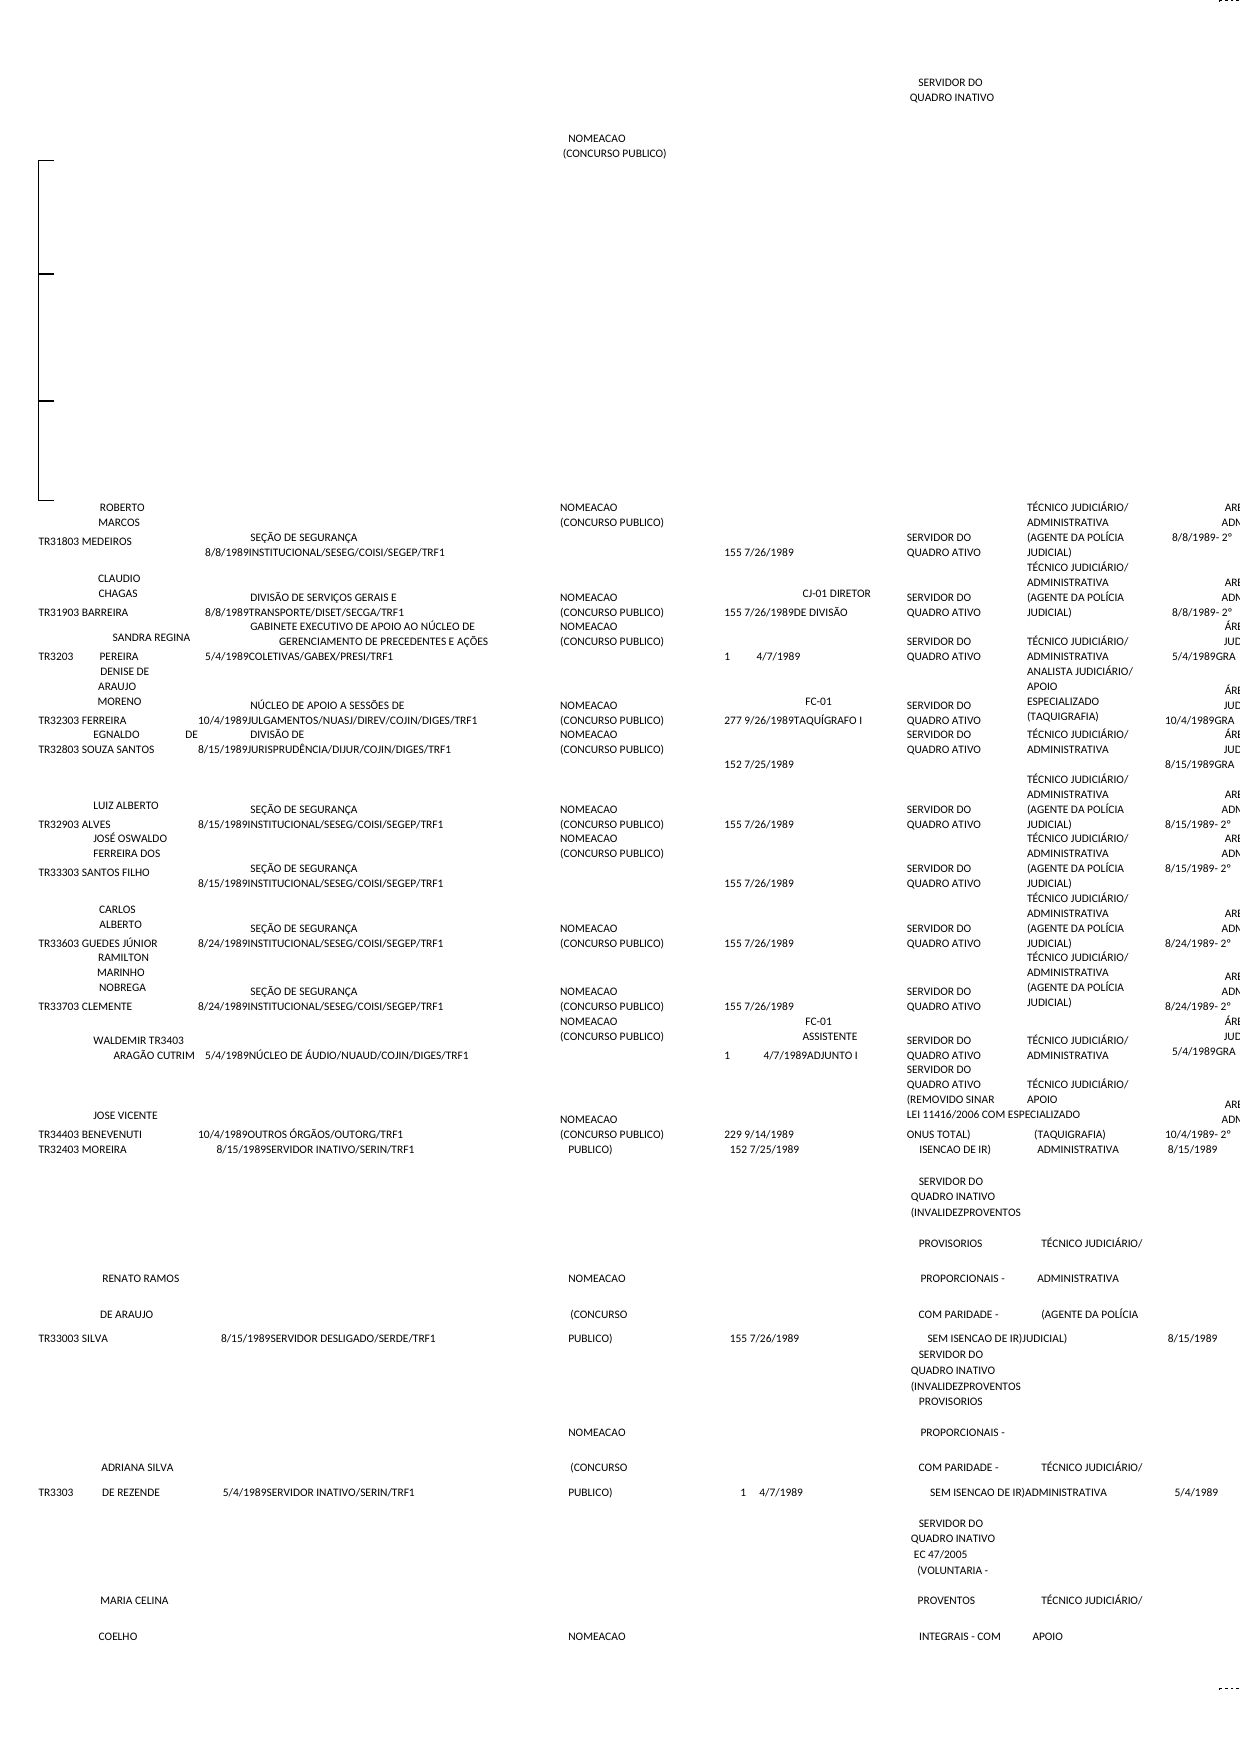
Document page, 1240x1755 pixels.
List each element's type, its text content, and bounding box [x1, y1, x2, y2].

text TR33003 SILVA 8/15/1989SERVIDOR DESLIGADO/SERDE/TRF1 PUBLICO) 155 7/26/1989 SEM ISENCAO DE IR)JUDICIAL) 8/15/1989 [38, 1332, 1239, 1346]
table_cell NOMEACAO (CONCURSO PUBLICO) [560, 891, 724, 951]
table_header ÁRE JUD 8/15/1989GRA [1165, 728, 1240, 772]
text (INVALIDEZPROVENTOS [911, 1379, 1239, 1393]
table_cell LUIZ ALBERTO TR32903 ALVES [38, 772, 198, 832]
table_cell SERVIDOR DO QUADRO ATIVO (REMOVIDO SINAR [907, 1063, 1027, 1107]
text PROVISORIOS TÉCNICO JUDICIÁRIO/ [38, 1225, 1239, 1253]
table_cell SANDRA REGINA TR3203 PEREIRA [38, 620, 198, 664]
table_cell NOMEACAO (CONCURSO PUBLICO) [560, 772, 724, 832]
table_header 155 7/26/1989 [724, 501, 907, 560]
text SERVIDOR DO [748, 1174, 1154, 1188]
table_cell CLAUDIO CHAGAS TR31903 BARREIRA [38, 560, 198, 620]
text TR32403 MOREIRA 8/15/1989SERVIDOR INATIVO/SERIN/TRF1 PUBLICO) 152 7/25/1989 ISENCAO DE IR) ADMINISTRATIVA 8/15/1989 [38, 1142, 1239, 1156]
table_cell DIVISÃO DE SERVIÇOS GERAIS E 8/8/1989TRANSPORTE/DISET/SECGA/TRF1 [198, 560, 560, 620]
text TR3303 DE REZENDE 5/4/1989SERVIDOR INATIVO/SERIN/TRF1 PUBLICO) 1 4/7/1989 SEM ISENCAO DE IR)ADMINISTRATIVA 5/4/1989 [38, 1485, 1239, 1499]
table_cell SERVIDOR DO QUADRO ATIVO [907, 620, 1027, 664]
table_cell NOMEACAO (CONCURSO PUBLICO) [560, 1063, 724, 1142]
table_cell 155 7/26/1989 [724, 772, 907, 832]
table_cell CJ-01 DIRETOR 155 7/26/1989DE DIVISÃO [724, 560, 907, 620]
table_cell NOMEACAO (CONCURSO PUBLICO) [560, 560, 724, 620]
table_cell ÁRE JUD 10/4/1989GRA [1165, 664, 1240, 728]
table_cell CARLOS ALBERTO TR33603 GUEDES JÚNIOR [38, 891, 198, 951]
table_cell TÉCNICO JUDICIÁRIO/ ADMINISTRATIVA [1027, 620, 1165, 664]
table_header JOSÉ OSWALDO FERREIRA DOS TR33303 SANTOS FILHO [38, 832, 198, 891]
text MARIA CELINA PROVENTOS TÉCNICO JUDICIÁRIO/ [38, 1582, 1239, 1610]
table_header SERVIDOR DO QUADRO ATIVO [907, 728, 1027, 772]
table_cell TÉCNICO JUDICIÁRIO/ ADMINISTRATIVA (AGENTE DA POLÍCIA JUDICIAL) [1027, 772, 1165, 832]
text EC 47/2005 [748, 1548, 1133, 1562]
table_cell SEÇÃO DE SEGURANÇA 8/15/1989INSTITUCIONAL/SESEG/COISI/SEGEP/TRF1 [198, 772, 560, 832]
text (VOLUNTARIA - [748, 1563, 1158, 1577]
table_cell 229 9/14/1989 [724, 1063, 907, 1142]
table_header TÉCNICO JUDICIÁRIO/ ADMINISTRATIVA [1027, 728, 1165, 772]
table_cell ARE ADM 8/24/1989- 2º [1165, 951, 1240, 1014]
table_cell ARE ADM 8/15/1989- 2º [1165, 772, 1240, 832]
table_cell DENISE DE ARAUJO MORENO TR32303 FERREIRA [38, 664, 198, 728]
table_cell GABINETE EXECUTIVO DE APOIO AO NÚCLEO DE GERENCIAMENTO DE PRECEDENTES E AÇÕES 5/4/1989COLETIVAS/GABEX/PRESI/TRF1 [198, 620, 560, 664]
table_cell ARE ADM 10/4/1989- 2º [1165, 1063, 1240, 1142]
table_cell TÉCNICO JUDICIÁRIO/ APOIO [1027, 1063, 1165, 1107]
table_cell RAMILTON MARINHO NOBREGA TR33703 CLEMENTE [38, 951, 198, 1014]
table_header 152 7/25/1989 [724, 728, 907, 772]
table_cell SERVIDOR DO QUADRO ATIVO [907, 891, 1027, 951]
table_cell ANALISTA JUDICIÁRIO/ APOIO ESPECIALIZADO (TAQUIGRAFIA) [1027, 664, 1165, 728]
table_cell 1 4/7/1989 [724, 620, 907, 664]
table_header NOMEACAO (CONCURSO PUBLICO) [560, 832, 724, 891]
table_header NOMEACAO (CONCURSO PUBLICO) [560, 501, 724, 560]
text QUADRO INATIVO [911, 1532, 1239, 1546]
table_cell SERVIDOR DO QUADRO ATIVO [907, 560, 1027, 620]
table_cell FC-01 ASSISTENTE 1 4/7/1989ADJUNTO I [724, 1014, 907, 1063]
table_cell SERVIDOR DO QUADRO ATIVO [907, 951, 1027, 1014]
table_cell TÉCNICO JUDICIÁRIO/ ADMINISTRATIVA (AGENTE DA POLÍCIA JUDICIAL) [1027, 891, 1165, 951]
text SERVIDOR DO [748, 1516, 1154, 1530]
table_cell NOMEACAO (CONCURSO PUBLICO) [560, 1014, 724, 1063]
table_cell ÁRE JUD 5/4/1989GRA [1165, 1014, 1240, 1063]
table_header ARE ADM 8/8/1989- 2º [1165, 501, 1240, 560]
table_cell TÉCNICO JUDICIÁRIO/ ADMINISTRATIVA (AGENTE DA POLÍCIA JUDICIAL) [1027, 951, 1165, 1014]
table_cell ARE ADM 8/8/1989- 2º [1165, 560, 1240, 620]
table_header ROBERTO MARCOS TR31803 MEDEIROS [38, 501, 198, 560]
text RENATO RAMOS NOMEACAO PROPORCIONAIS - ADMINISTRATIVA [38, 1260, 1239, 1288]
table_header TÉCNICO JUDICIÁRIO/ ADMINISTRATIVA (AGENTE DA POLÍCIA JUDICIAL) [1027, 501, 1165, 560]
table_header SERVIDOR DO QUADRO ATIVO [907, 832, 1027, 891]
text QUADRO INATIVO [911, 1363, 1239, 1377]
table_cell SERVIDOR DO QUADRO ATIVO [907, 664, 1027, 728]
table_header DIVISÃO DE 8/15/1989JURISPRUDÊNCIA/DIJUR/COJIN/DIGES/TRF1 [198, 728, 560, 772]
table_cell SEÇÃO DE SEGURANÇA 8/24/1989INSTITUCIONAL/SESEG/COISI/SEGEP/TRF1 [198, 951, 560, 1014]
table_header SEÇÃO DE SEGURANÇA 8/15/1989INSTITUCIONAL/SESEG/COISI/SEGEP/TRF1 [198, 832, 560, 891]
table_cell TÉCNICO JUDICIÁRIO/ ADMINISTRATIVA (AGENTE DA POLÍCIA JUDICIAL) [1027, 560, 1165, 620]
table_header SEÇÃO DE SEGURANÇA 8/8/1989INSTITUCIONAL/SESEG/COISI/SEGEP/TRF1 [198, 501, 560, 560]
table_cell SEÇÃO DE SEGURANÇA 8/24/1989INSTITUCIONAL/SESEG/COISI/SEGEP/TRF1 [198, 891, 560, 951]
table_header TÉCNICO JUDICIÁRIO/ ADMINISTRATIVA (AGENTE DA POLÍCIA JUDICIAL) [1027, 832, 1165, 891]
table_cell SERVIDOR DO QUADRO ATIVO [907, 1014, 1027, 1063]
table_cell NOMEACAO (CONCURSO PUBLICO) [560, 951, 724, 1014]
table_header NOMEACAO (CONCURSO PUBLICO) [560, 728, 724, 772]
text QUADRO INATIVO [911, 1190, 1239, 1204]
table_cell 155 7/26/1989 [724, 951, 907, 1014]
text NOMEACAO PROPORCIONAIS - [38, 1414, 1239, 1442]
table_header 155 7/26/1989 [724, 832, 907, 891]
table_header [39, 274, 58, 400]
table_cell ÁRE JUD 5/4/1989GRA [1165, 620, 1240, 664]
table_cell 155 7/26/1989 [724, 891, 907, 951]
table_cell SERVIDOR DO QUADRO ATIVO [907, 772, 1027, 832]
table_cell JOSE VICENTE TR34403 BENEVENUTI [38, 1063, 198, 1142]
table_cell TÉCNICO JUDICIÁRIO/ ADMINISTRATIVA [1027, 1014, 1165, 1063]
table_header ARE ADM 8/15/1989- 2º [1165, 832, 1240, 891]
text PROVISORIOS [748, 1394, 1154, 1408]
text COELHO NOMEACAO INTEGRAIS - COM APOIO [38, 1618, 1239, 1646]
table_cell NÚCLEO DE APOIO A SESSÕES DE 10/4/1989JULGAMENTOS/NUASJ/DIREV/COJIN/DIGES/TRF1 [198, 664, 560, 728]
table_cell [39, 160, 58, 273]
text (INVALIDEZPROVENTOS [911, 1206, 1239, 1219]
table_header EGNALDO DE TR32803 SOUZA SANTOS [38, 728, 198, 772]
table_header [39, 401, 58, 500]
table_header SERVIDOR DO QUADRO ATIVO [907, 501, 1027, 560]
table_cell NOMEACAO (CONCURSO PUBLICO) [560, 620, 724, 664]
table_cell NOMEACAO (CONCURSO PUBLICO) [560, 664, 724, 728]
table_cell WALDEMIR TR3403 ARAGÃO CUTRIM [38, 1014, 198, 1063]
text SERVIDOR DO [748, 1347, 1154, 1361]
table_cell 10/4/1989OUTROS ÓRGÃOS/OUTORG/TRF1 [198, 1063, 560, 1142]
text ADRIANA SILVA (CONCURSO COM PARIDADE - TÉCNICO JUDICIÁRIO/ [38, 1449, 1239, 1477]
table_cell ARE ADM 8/24/1989- 2º [1165, 891, 1240, 951]
table_cell FC-01 277 9/26/1989TAQUÍGRAFO I [724, 664, 907, 728]
table_cell LEI 11416/2006 COM ESPECIALIZADO ONUS TOTAL) (TAQUIGRAFIA) [907, 1107, 1165, 1142]
table_cell 5/4/1989NÚCLEO DE ÁUDIO/NUAUD/COJIN/DIGES/TRF1 [198, 1014, 560, 1063]
text DE ARAUJO (CONCURSO COM PARIDADE - (AGENTE DA POLÍCIA [38, 1296, 1239, 1324]
